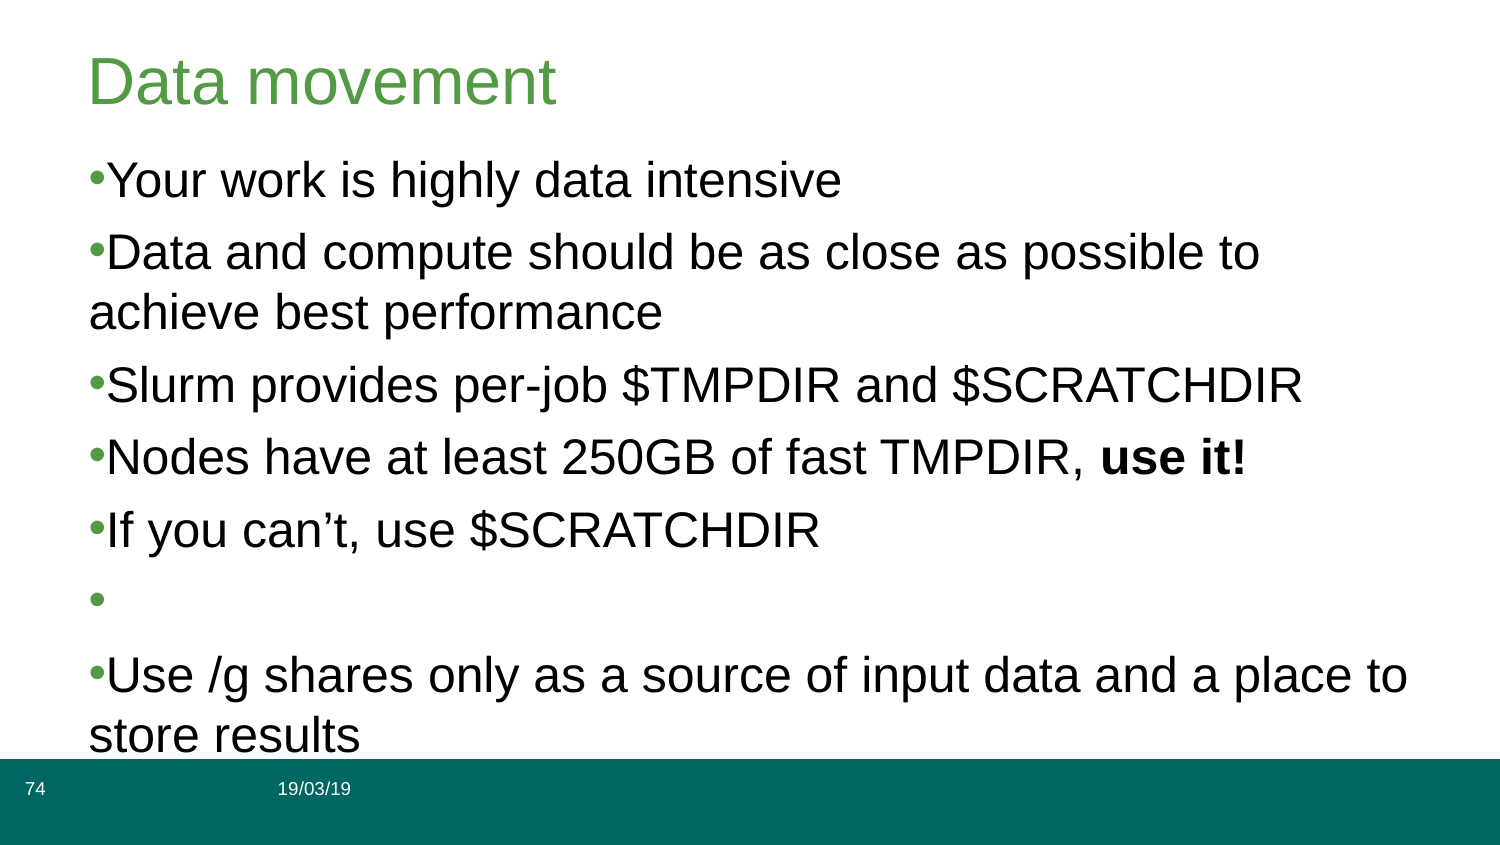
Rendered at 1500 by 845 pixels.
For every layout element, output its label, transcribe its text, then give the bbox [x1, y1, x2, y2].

list Your work is highly data intensive Data and compute should be as close as possible to achieve best performance Slurm provides per-job $TMPDIR and $SCRATCHDIR Nodes have at least 250GB of fast TMPDIR, use it! If you can’t, use $SCRATCHDIR Use /g shares only as a source of input data and a place to store results [88, 147, 1427, 763]
title Data movement [87, 37, 1426, 132]
text_box [24, 776, 76, 799]
text_box 19/03/19 [277, 776, 553, 799]
